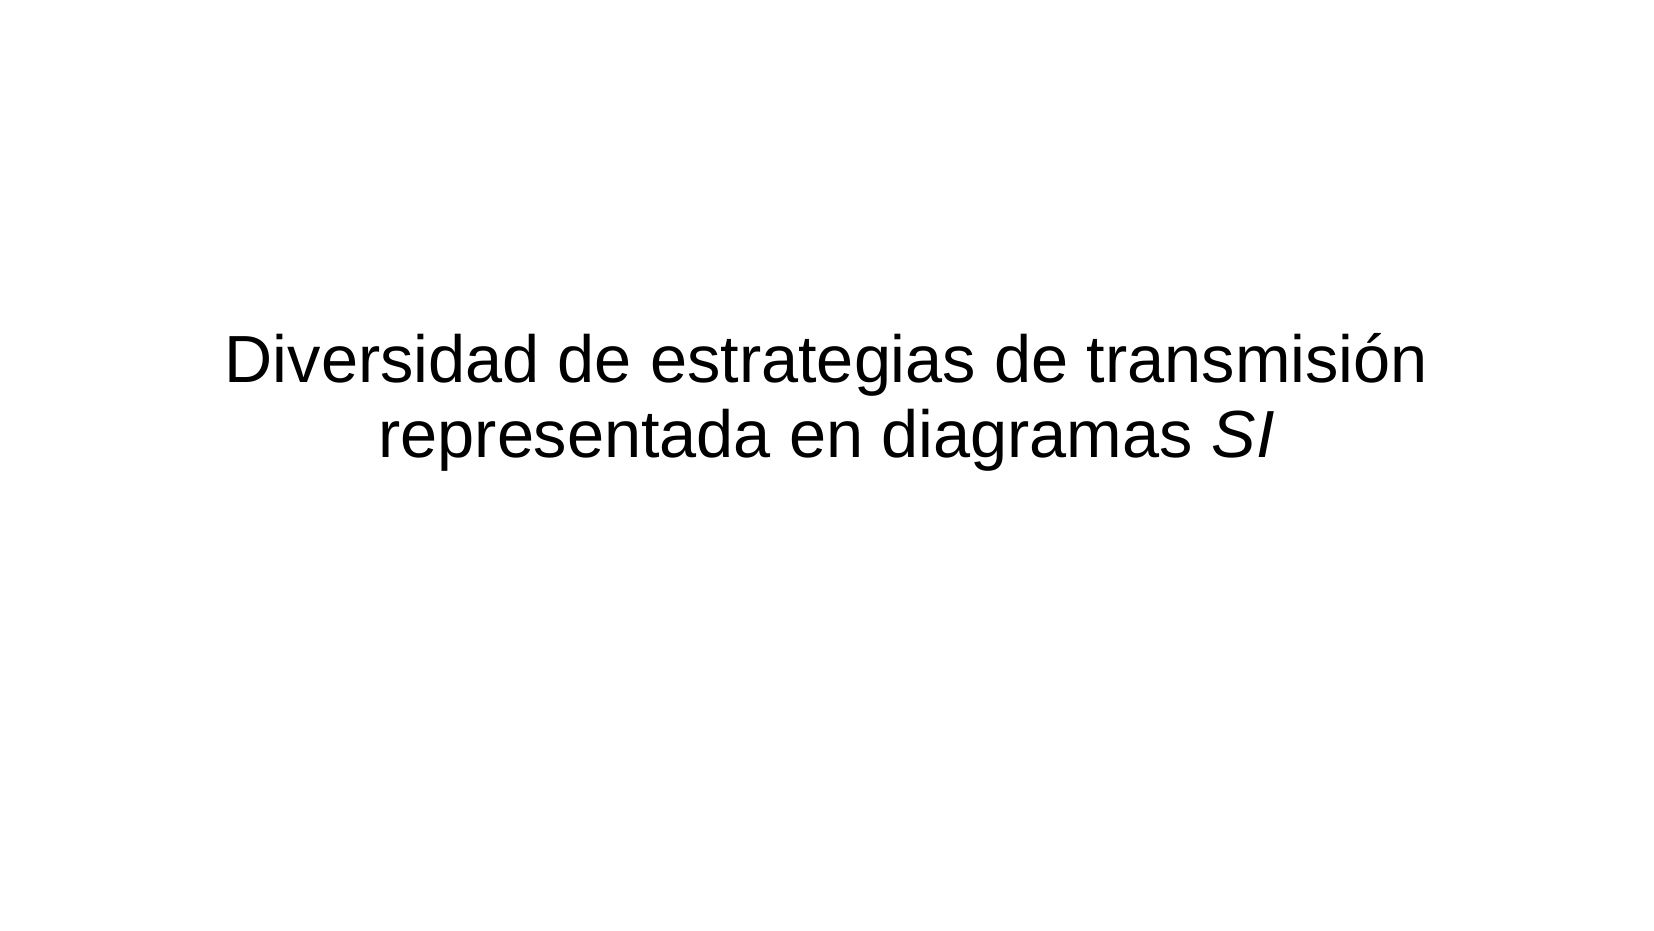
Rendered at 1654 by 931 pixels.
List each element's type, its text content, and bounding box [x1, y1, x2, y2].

subtitle Diversidad de estrategias de transmisión representada en diagramas SI [82, 37, 1571, 757]
